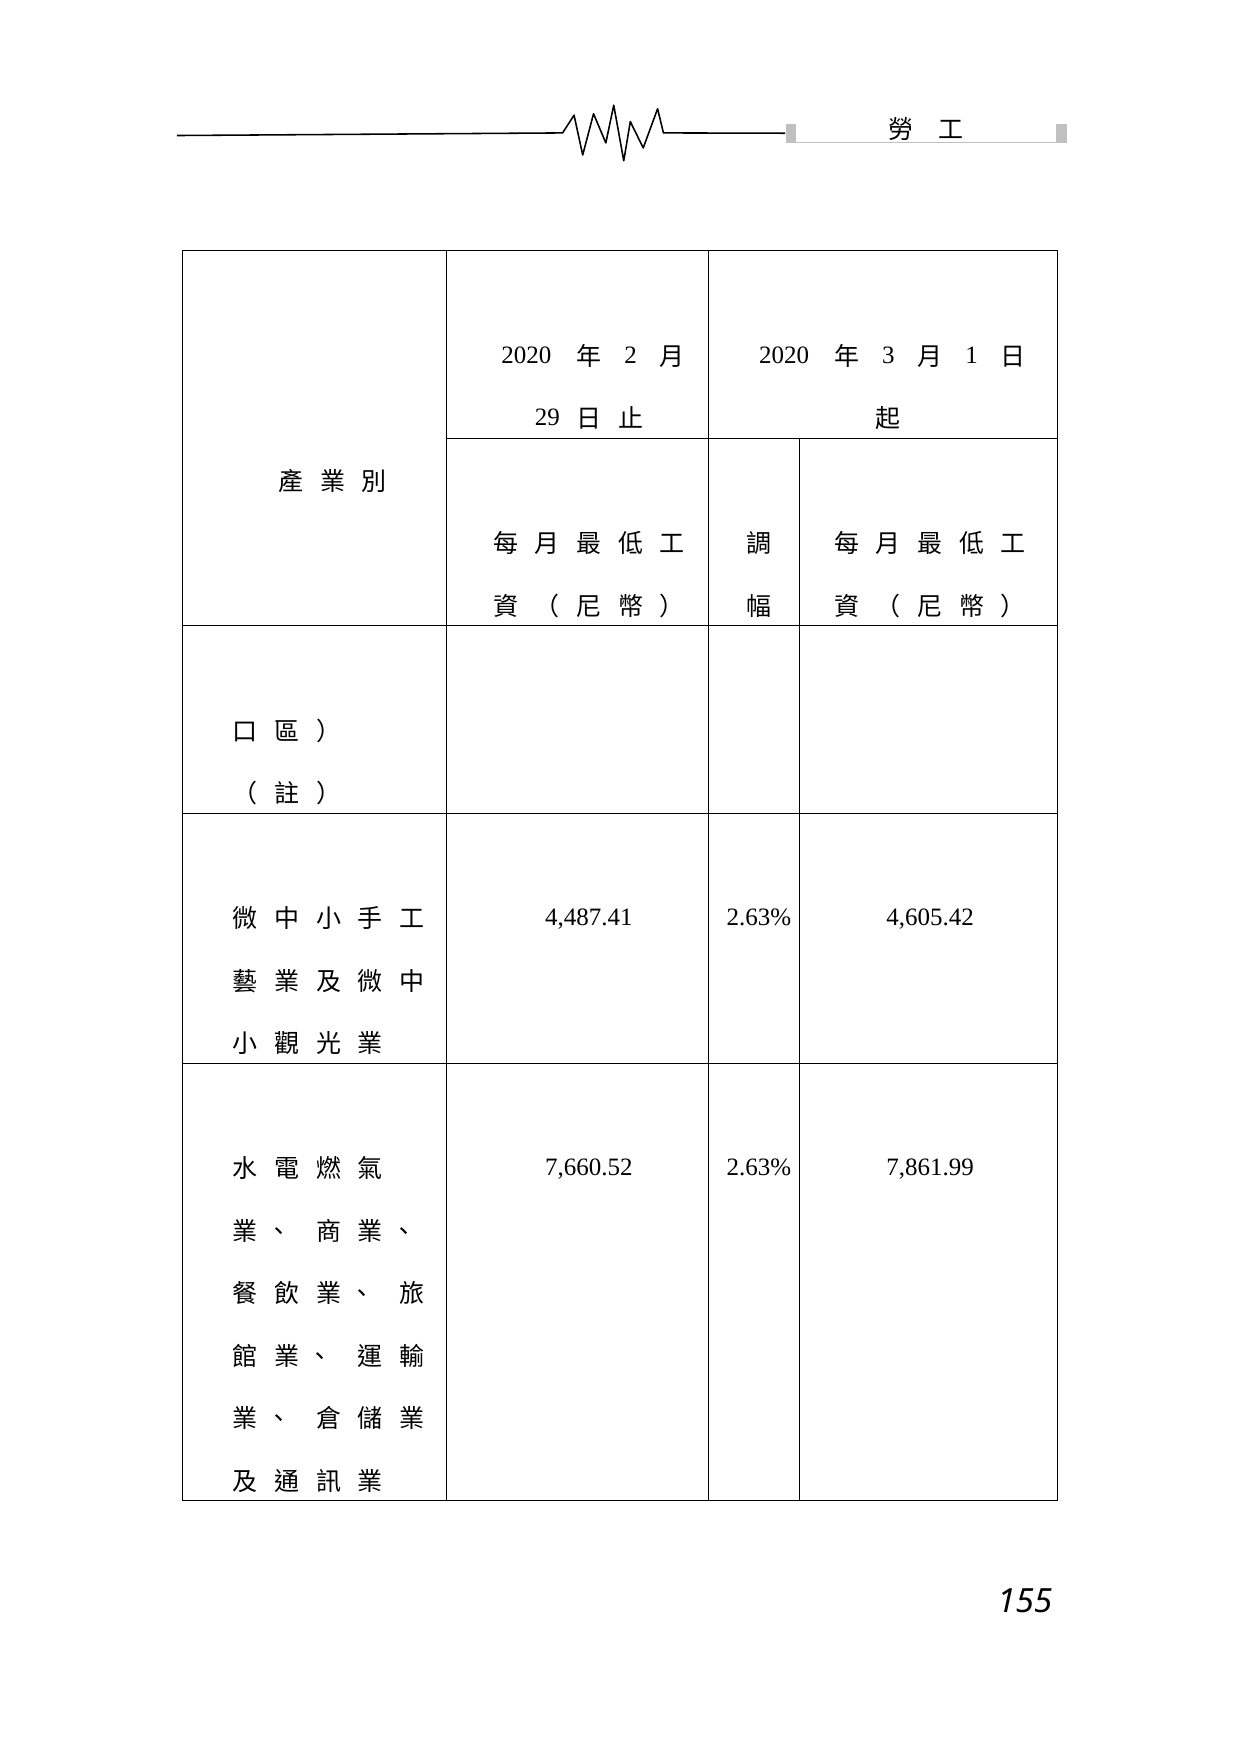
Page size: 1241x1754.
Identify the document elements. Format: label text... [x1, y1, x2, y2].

table_cell 4,605.42 [800, 814, 1057, 1063]
table_header 產業別 [183, 251, 446, 625]
table_cell [447, 626, 708, 813]
table_cell 每月最低工資（尼幣） [447, 439, 708, 625]
table_cell [800, 626, 1057, 813]
table_cell 7,861.99 [800, 1064, 1057, 1500]
table_cell 口區）（註） [183, 626, 446, 813]
table_cell 每月最低工資（尼幣） [800, 439, 1057, 625]
table_cell 7,660.52 [447, 1064, 708, 1500]
table_header 2020年2月29日止 [447, 251, 708, 438]
table_cell [709, 626, 799, 813]
table_cell 水電燃氣業、商業、餐飲業、旅館業、運輸業、倉儲業及通訊業 [183, 1064, 446, 1500]
table_cell 2.63% [709, 814, 799, 1063]
table_cell 2.63% [709, 1064, 799, 1500]
table_header 2020年3月1日起 [709, 251, 1057, 438]
table_cell 4,487.41 [447, 814, 708, 1063]
table_cell 調幅 [709, 439, 799, 625]
table_cell 微中小手工藝業及微中小觀光業 [183, 814, 446, 1063]
